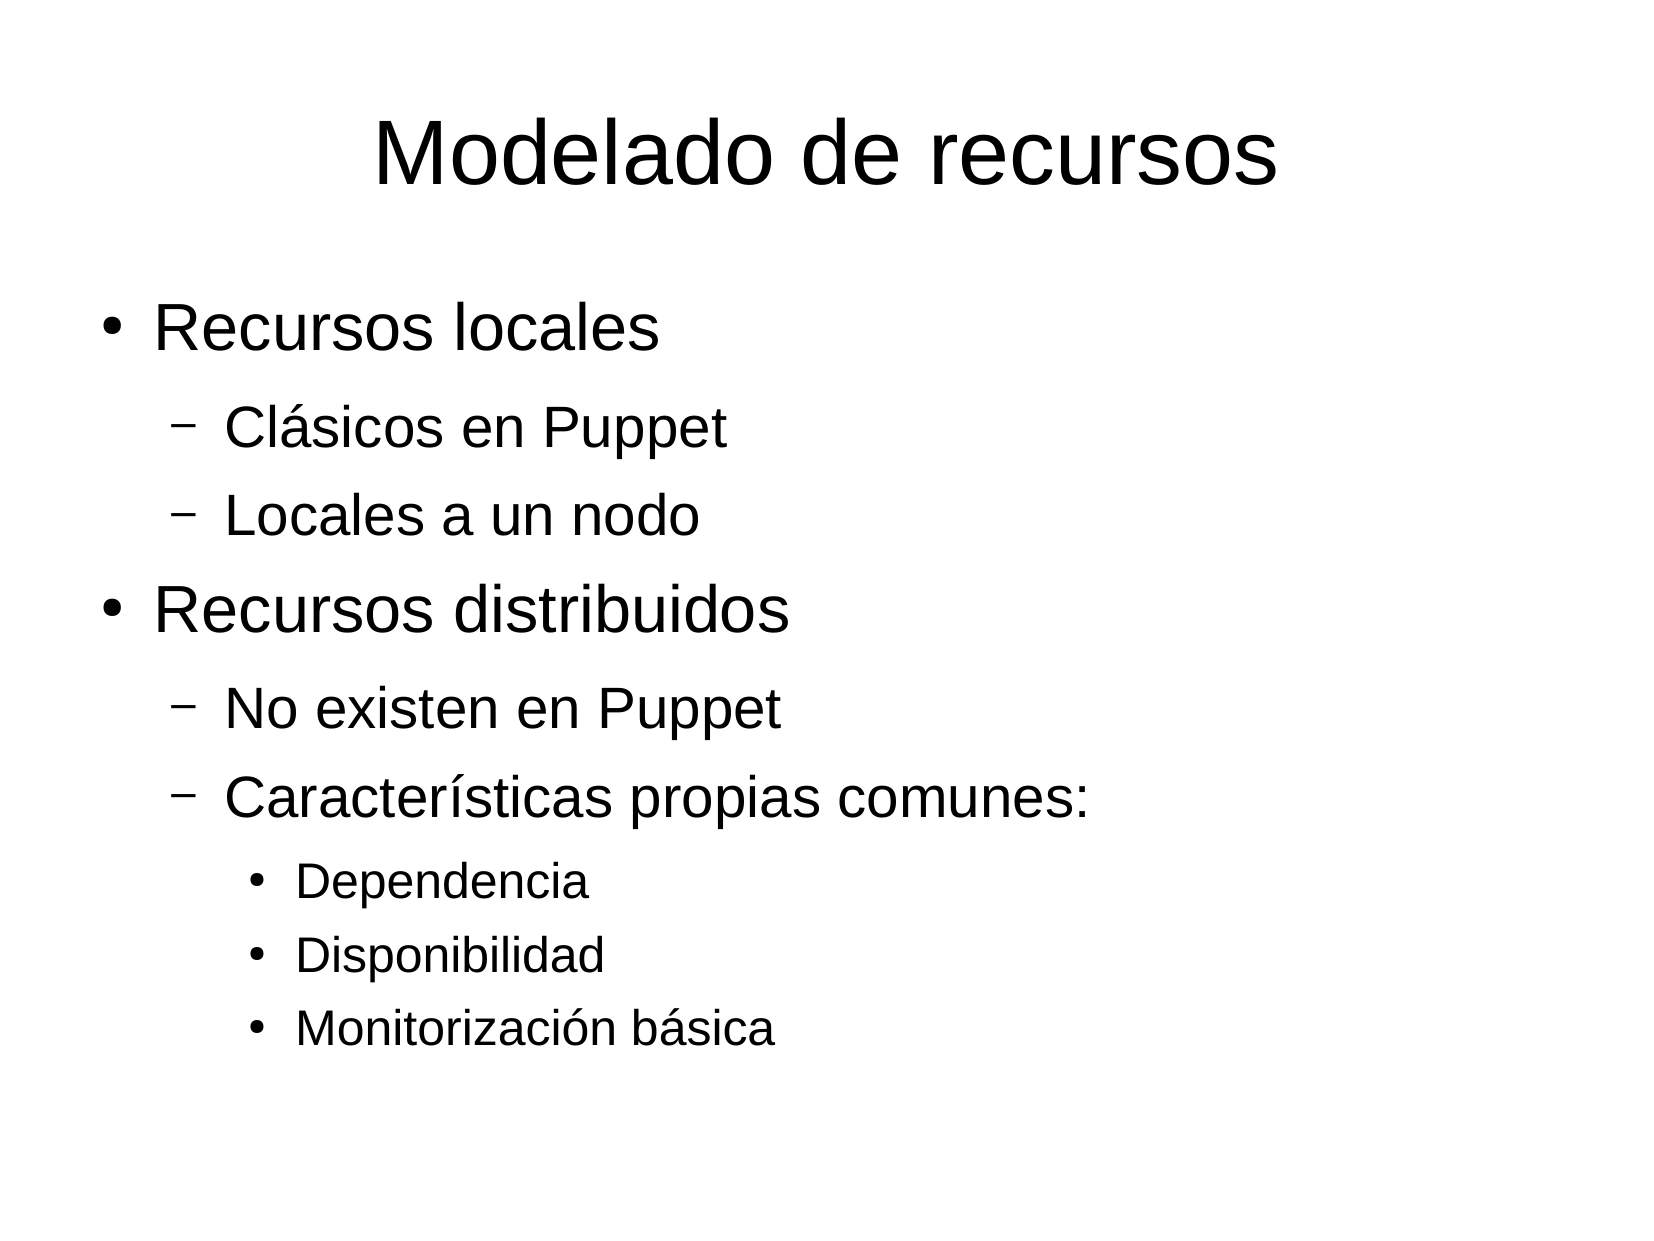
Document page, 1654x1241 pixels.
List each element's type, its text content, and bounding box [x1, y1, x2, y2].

title Modelado de recursos [82, 49, 1571, 257]
list Recursos locales Clásicos en Puppet Locales a un nodo Recursos distribuidos No existen en Puppet Características propias comunes: Dependencia Disponibilidad Monitorización básica [82, 290, 1538, 1146]
